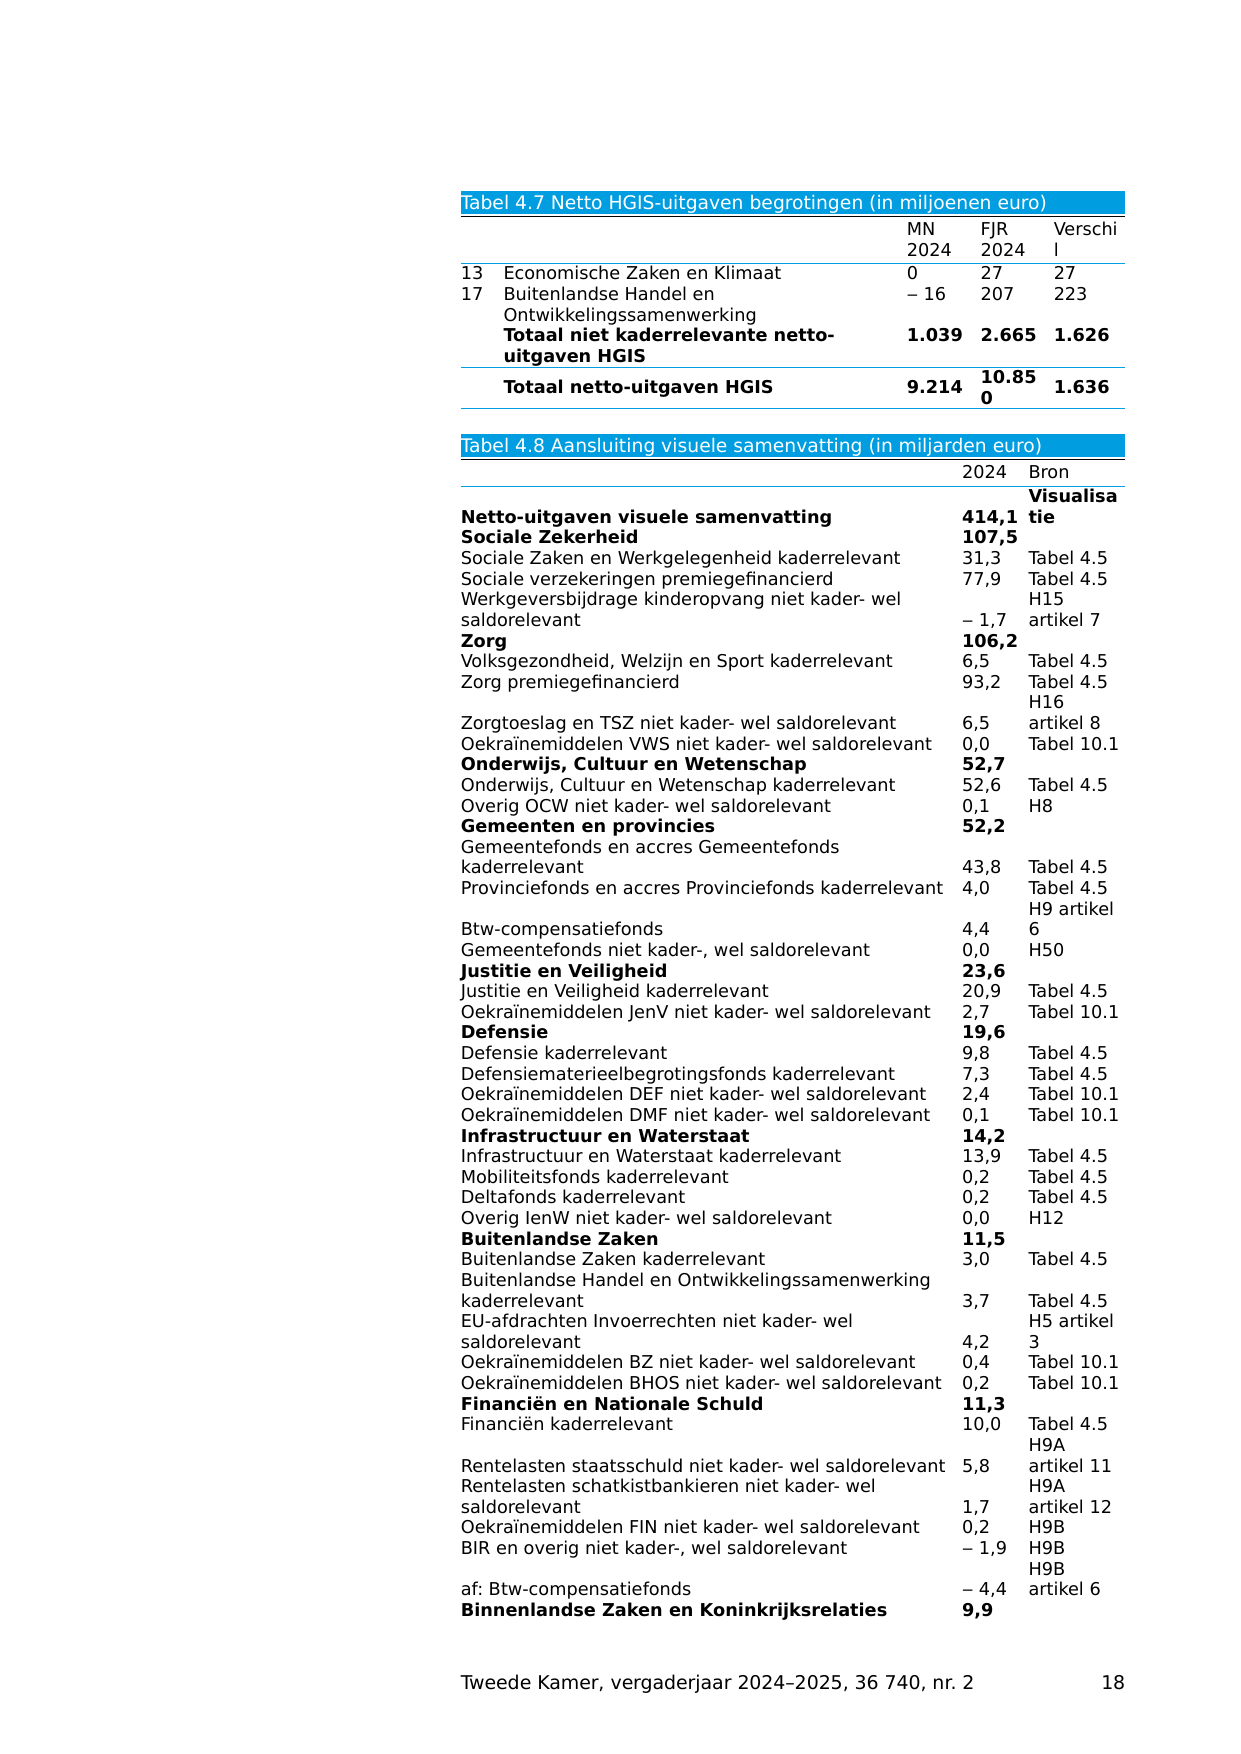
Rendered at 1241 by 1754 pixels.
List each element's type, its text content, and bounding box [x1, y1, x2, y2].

table_cell 2024 [959, 460, 1025, 486]
table_cell ‒ 16 [904, 284, 977, 325]
table_cell Zorgtoeslag en TSZ niet kader- wel saldorelevant [461, 693, 959, 734]
table_cell 9.214 [904, 368, 977, 408]
table_cell Mobiliteitsfonds kaderrelevant [461, 1167, 959, 1187]
table_cell 223 [1051, 284, 1125, 325]
table_cell H12 [1025, 1208, 1125, 1229]
table_cell 0,0 [959, 734, 1025, 754]
table_cell Tabel 4.5 [1025, 1270, 1125, 1311]
table_cell [1025, 528, 1125, 548]
table_cell Netto-uitgaven visuele samenvatting [461, 487, 959, 527]
table_cell H15 artikel 7 [1025, 589, 1125, 631]
table_cell H5 artikel 3 [1025, 1311, 1125, 1352]
table_cell Tabel 4.5 [1025, 1249, 1125, 1270]
table_cell 0,1 [959, 796, 1025, 816]
table_cell Justitie en Veiligheid kaderrelevant [461, 981, 959, 1002]
table_cell 4,0 [959, 878, 1025, 899]
table_cell Oekraïnemiddelen DMF niet kader- wel saldorelevant [461, 1105, 959, 1126]
table_cell 13 [461, 264, 500, 284]
table_cell Tabel 4.5 [1025, 569, 1125, 589]
table_cell Rentelasten schatkistbankieren niet kader- wel saldorelevant [461, 1476, 959, 1517]
table_cell 414,1 [959, 487, 1025, 527]
table_cell Buitenlandse Handel en Ontwikkelingssamenwerking [500, 284, 904, 325]
table_cell Tabel 10.1 [1025, 1002, 1125, 1022]
table_cell Financiën en Nationale Schuld [461, 1394, 959, 1414]
table_cell 52,7 [959, 754, 1025, 775]
table_cell Tabel 4.5 [1025, 1188, 1125, 1208]
table_cell 11,5 [959, 1229, 1025, 1249]
table_cell Tabel 10.1 [1025, 1105, 1125, 1126]
table_cell 0,4 [959, 1353, 1025, 1373]
table_cell 9,8 [959, 1043, 1025, 1064]
table_cell [1025, 754, 1125, 775]
table_cell Defensie [461, 1023, 959, 1043]
table_cell Tabel 4.5 [1025, 1167, 1125, 1187]
table_cell 43,8 [959, 837, 1025, 878]
table_cell 11,3 [959, 1394, 1025, 1414]
table_cell Oekraïnemiddelen BHOS niet kader- wel saldorelevant [461, 1373, 959, 1394]
table_cell Tabel 4.5 [1025, 878, 1125, 899]
table_cell Tabel 10.1 [1025, 734, 1125, 754]
table_cell Rentelasten staatsschuld niet kader- wel saldorelevant [461, 1435, 959, 1476]
table_cell Tabel 4.5 [1025, 548, 1125, 569]
table_cell H16 artikel 8 [1025, 693, 1125, 734]
table_cell [1025, 1126, 1125, 1146]
table_cell H9B [1025, 1518, 1125, 1538]
table_cell 14,2 [959, 1126, 1025, 1146]
table_cell 13,9 [959, 1146, 1025, 1167]
table_cell Verschil [1051, 217, 1125, 263]
table_cell Provinciefonds en accres Provinciefonds kaderrelevant [461, 878, 959, 899]
table_cell Infrastructuur en Waterstaat [461, 1126, 959, 1146]
table_cell Gemeentefonds niet kader-, wel saldorelevant [461, 940, 959, 961]
table_cell Totaal netto-uitgaven HGIS [500, 368, 904, 408]
table_cell [1025, 1394, 1125, 1414]
table_cell 0,0 [959, 940, 1025, 961]
table_cell 52,2 [959, 816, 1025, 837]
table_cell 0,2 [959, 1188, 1025, 1208]
table_cell [1025, 816, 1125, 837]
table_cell [1025, 1600, 1125, 1621]
table_cell 1,7 [959, 1476, 1025, 1517]
table_cell Oekraïnemiddelen DEF niet kader- wel saldorelevant [461, 1084, 959, 1105]
table_cell 0,1 [959, 1105, 1025, 1126]
table_cell H50 [1025, 940, 1125, 961]
table_cell [461, 325, 500, 366]
table_cell [461, 368, 500, 408]
table_cell 1.626 [1051, 325, 1125, 366]
table_cell FJR 2024 [978, 217, 1051, 263]
table_cell Sociale Zaken en Werkgelegenheid kaderrelevant [461, 548, 959, 569]
table_cell Economische Zaken en Klimaat [500, 264, 904, 284]
table_cell Justitie en Veiligheid [461, 961, 959, 981]
table_cell [461, 217, 500, 263]
table_cell 6,5 [959, 693, 1025, 734]
table_cell Zorg [461, 631, 959, 651]
table_cell Overig IenW niet kader- wel saldorelevant [461, 1208, 959, 1229]
table_cell 19,6 [959, 1023, 1025, 1043]
table_cell af: Btw-compensatiefonds [461, 1559, 959, 1600]
table_cell Volksgezondheid, Welzijn en Sport kaderrelevant [461, 651, 959, 672]
table_cell [1025, 1023, 1125, 1043]
table_cell Buitenlandse Handel en Ontwikkelingssamenwerking kaderrelevant [461, 1270, 959, 1311]
table_cell 0,2 [959, 1518, 1025, 1538]
table_cell 207 [978, 284, 1051, 325]
table_cell 1.636 [1051, 368, 1125, 408]
table_cell 93,2 [959, 672, 1025, 692]
table_cell 0,2 [959, 1373, 1025, 1394]
table_cell 1.039 [904, 325, 977, 366]
table_cell H8 [1025, 796, 1125, 816]
table_cell 31,3 [959, 548, 1025, 569]
table_cell Oekraïnemiddelen VWS niet kader- wel saldorelevant [461, 734, 959, 754]
table_cell Buitenlandse Zaken [461, 1229, 959, 1249]
table_cell H9A artikel 11 [1025, 1435, 1125, 1476]
table_cell 0 [904, 264, 977, 284]
table_cell Buitenlandse Zaken kaderrelevant [461, 1249, 959, 1270]
table_cell Sociale verzekeringen premiegefinancierd [461, 569, 959, 589]
table_cell 5,8 [959, 1435, 1025, 1476]
table_cell Binnenlandse Zaken en Koninkrijksrelaties [461, 1600, 959, 1621]
table_cell ‒ 1,9 [959, 1538, 1025, 1559]
table_cell Tabel 4.5 [1025, 1146, 1125, 1167]
table_cell Zorg premiegefinancierd [461, 672, 959, 692]
table_cell 2,7 [959, 1002, 1025, 1022]
table_cell Tabel 10.1 [1025, 1084, 1125, 1105]
table_cell 2,4 [959, 1084, 1025, 1105]
table_cell Tabel 10.1 [1025, 1373, 1125, 1394]
table_cell Totaal niet kaderrelevante netto-uitgaven HGIS [500, 325, 904, 366]
table_cell 27 [1051, 264, 1125, 284]
table_cell 17 [461, 284, 500, 325]
table_cell EU-afdrachten Invoerrechten niet kader- wel saldorelevant [461, 1311, 959, 1352]
table_cell 27 [978, 264, 1051, 284]
table_cell Tabel 4.5 [1025, 1043, 1125, 1064]
table_cell Oekraïnemiddelen FIN niet kader- wel saldorelevant [461, 1518, 959, 1538]
table_cell [1025, 1229, 1125, 1249]
table_cell 77,9 [959, 569, 1025, 589]
table_cell Tabel 4.5 [1025, 672, 1125, 692]
table_cell 106,2 [959, 631, 1025, 651]
table_cell Defensie kaderrelevant [461, 1043, 959, 1064]
table_cell H9B [1025, 1538, 1125, 1559]
table_cell 4,2 [959, 1311, 1025, 1352]
table_cell 20,9 [959, 981, 1025, 1002]
table_cell 2.665 [978, 325, 1051, 366]
table_cell Tabel 4.5 [1025, 775, 1125, 796]
table_cell Tabel 4.5 [1025, 981, 1125, 1002]
table_cell 7,3 [959, 1064, 1025, 1084]
table_cell 4,4 [959, 899, 1025, 940]
table_cell Overig OCW niet kader- wel saldorelevant [461, 796, 959, 816]
table_cell 3,0 [959, 1249, 1025, 1270]
table_cell Financiën kaderrelevant [461, 1414, 959, 1435]
table_cell BIR en overig niet kader-, wel saldorelevant [461, 1538, 959, 1559]
table_cell [1025, 961, 1125, 981]
table_cell Deltafonds kaderrelevant [461, 1188, 959, 1208]
table_cell Tabel 4.5 [1025, 651, 1125, 672]
table_cell Visualisatie [1025, 487, 1125, 527]
table_cell Tabel 4.5 [1025, 1064, 1125, 1084]
table_cell MN 2024 [904, 217, 977, 263]
table_cell Oekraïnemiddelen BZ niet kader- wel saldorelevant [461, 1353, 959, 1373]
table_cell H9A artikel 12 [1025, 1476, 1125, 1517]
table_cell Werkgeversbijdrage kinderopvang niet kader- wel saldorelevant [461, 589, 959, 631]
table_cell Oekraïnemiddelen JenV niet kader- wel saldorelevant [461, 1002, 959, 1022]
table_cell 0,2 [959, 1167, 1025, 1187]
table_cell Onderwijs, Cultuur en Wetenschap [461, 754, 959, 775]
table_cell Tabel 4.5 [1025, 837, 1125, 878]
table_cell Tabel 4.5 [1025, 1414, 1125, 1435]
table_cell ‒ 1,7 [959, 589, 1025, 631]
table_cell 9,9 [959, 1600, 1025, 1621]
table_cell [1025, 631, 1125, 651]
table_cell Defensiematerieelbegrotingsfonds kaderrelevant [461, 1064, 959, 1084]
table_cell H9 artikel 6 [1025, 899, 1125, 940]
table_cell Gemeentefonds en accres Gemeentefonds kaderrelevant [461, 837, 959, 878]
table_cell ‒ 4,4 [959, 1559, 1025, 1600]
table_cell Infrastructuur en Waterstaat kaderrelevant [461, 1146, 959, 1167]
table_cell 10,0 [959, 1414, 1025, 1435]
table_cell 107,5 [959, 528, 1025, 548]
table_cell 23,6 [959, 961, 1025, 981]
table_cell Btw-compensatiefonds [461, 899, 959, 940]
table_cell H9B artikel 6 [1025, 1559, 1125, 1600]
table_cell Onderwijs, Cultuur en Wetenschap kaderrelevant [461, 775, 959, 796]
table_cell 10.850 [978, 368, 1051, 408]
table_cell Bron [1025, 460, 1125, 486]
table_cell Gemeenten en provincies [461, 816, 959, 837]
table_cell Sociale Zekerheid [461, 528, 959, 548]
table_cell 6,5 [959, 651, 1025, 672]
table_cell [500, 217, 904, 263]
table_cell 52,6 [959, 775, 1025, 796]
table_cell [461, 460, 959, 486]
table_cell 0,0 [959, 1208, 1025, 1229]
table_cell 3,7 [959, 1270, 1025, 1311]
table_cell Tabel 10.1 [1025, 1353, 1125, 1373]
